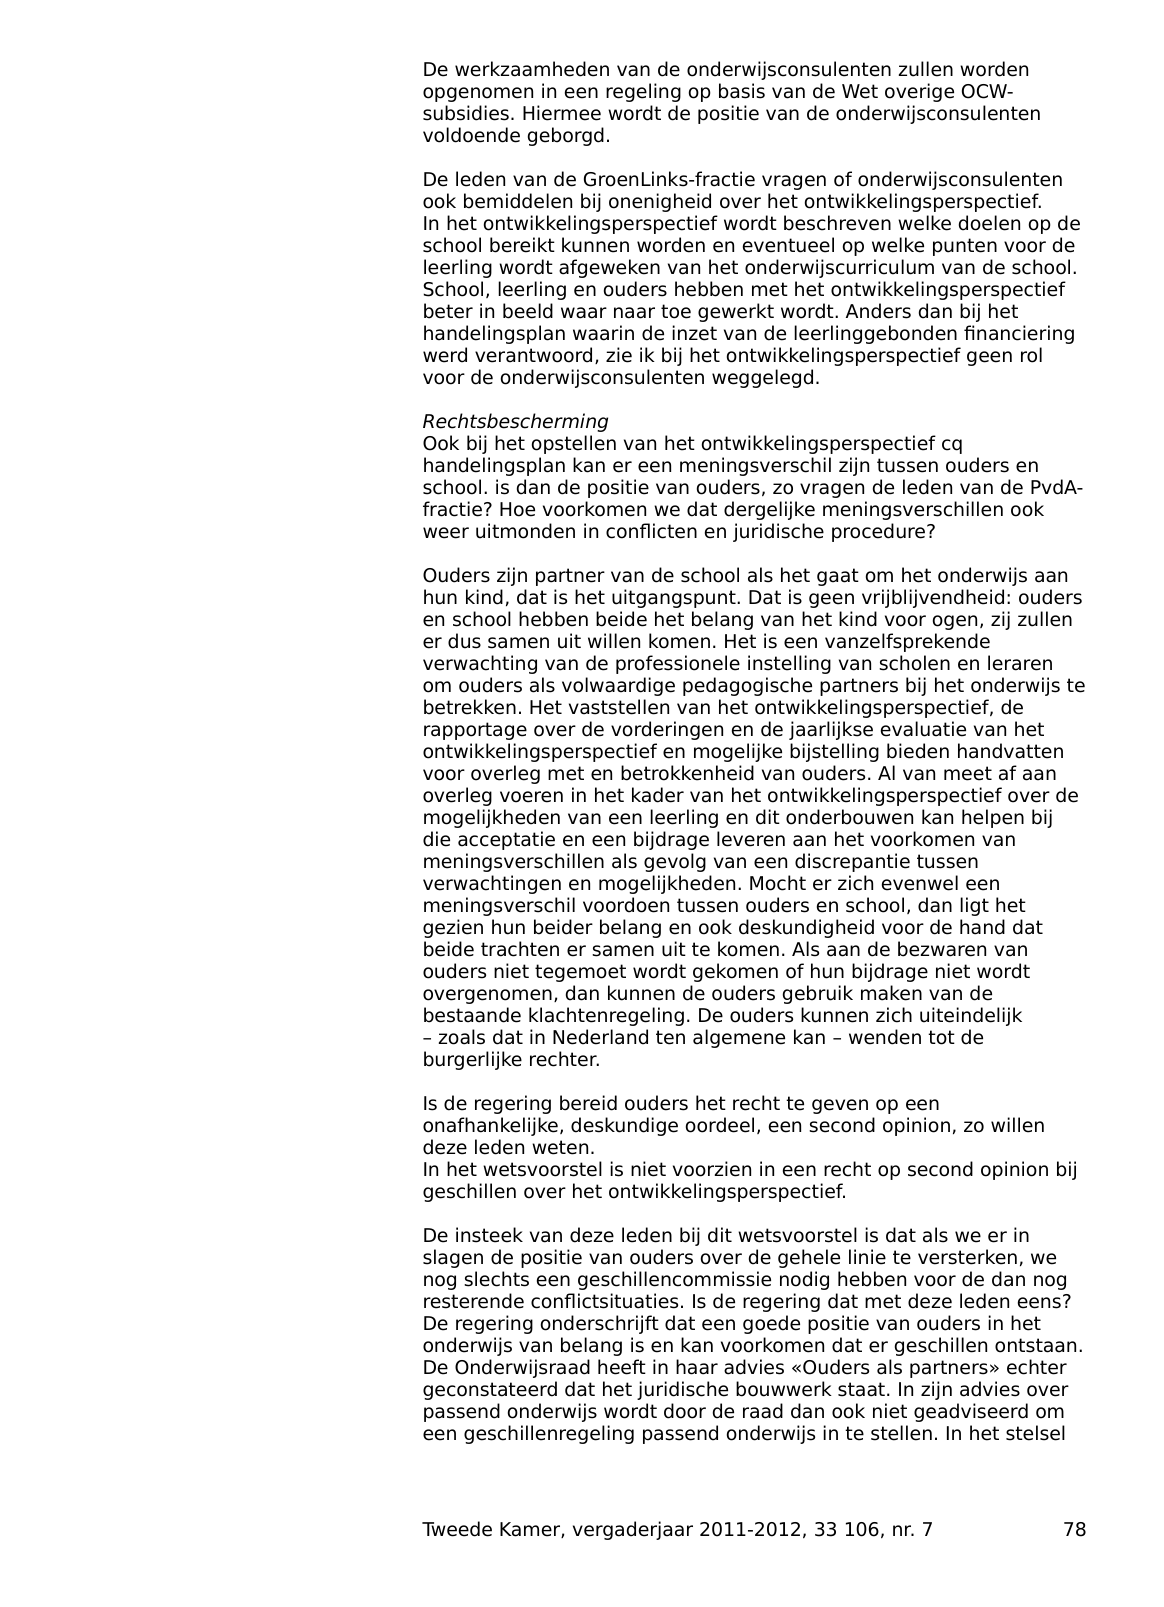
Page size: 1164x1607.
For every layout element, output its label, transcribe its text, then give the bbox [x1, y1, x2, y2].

text In het wetsvoorstel is niet voorzien in een recht op second opinion bij geschillen over het ontwikkelingsperspectief. [422, 1159, 1087, 1203]
text De regering onderschrijft dat een goede positie van ouders in het onderwijs van belang is en kan voorkomen dat er geschillen ontstaan. De Onderwijsraad heeft in haar advies «Ouders als partners» echter geconstateerd dat het juridische bouwwerk staat. In zijn advies over passend onderwijs wordt door de raad dan ook niet geadviseerd om een geschillenregeling passend onderwijs in te stellen. In het stelsel [422, 1313, 1087, 1445]
subtitle Rechtsbescherming [422, 411, 1087, 433]
text Ook bij het opstellen van het ontwikkelingsperspectief cq handelingsplan kan er een meningsverschil zijn tussen ouders en school. is dan de positie van ouders, zo vragen de leden van de PvdA-fractie? Hoe voorkomen we dat dergelijke meningsverschillen ook weer uitmonden in conflicten en juridische procedure? [422, 433, 1087, 543]
text In het ontwikkelingsperspectief wordt beschreven welke doelen op de school bereikt kunnen worden en eventueel op welke punten voor de leerling wordt afgeweken van het onderwijscurriculum van de school. School, leerling en ouders hebben met het ontwikkelingsperspectief beter in beeld waar naar toe gewerkt wordt. Anders dan bij het handelingsplan waarin de inzet van de leerlinggebonden financiering werd verantwoord, zie ik bij het ontwikkelingsperspectief geen rol voor de onderwijsconsulenten weggelegd. [422, 213, 1087, 389]
text De werkzaamheden van de onderwijsconsulenten zullen worden opgenomen in een regeling op basis van de Wet overige OCW-subsidies. Hiermee wordt de positie van de onderwijsconsulenten voldoende geborgd. [422, 59, 1087, 147]
text Is de regering bereid ouders het recht te geven op een onafhankelijke, deskundige oordeel, een second opinion, zo willen deze leden weten. [422, 1093, 1087, 1159]
text De insteek van deze leden bij dit wetsvoorstel is dat als we er in slagen de positie van ouders over de gehele linie te versterken, we nog slechts een geschillencommissie nodig hebben voor de dan nog resterende conflictsituaties. Is de regering dat met deze leden eens? [422, 1225, 1087, 1313]
text De leden van de GroenLinks-fractie vragen of onderwijsconsulenten ook bemiddelen bij onenigheid over het ontwikkelingsperspectief. [422, 169, 1087, 213]
text Ouders zijn partner van de school als het gaat om het onderwijs aan hun kind, dat is het uitgangspunt. Dat is geen vrijblijvendheid: ouders en school hebben beide het belang van het kind voor ogen, zij zullen er dus samen uit willen komen. Het is een vanzelfsprekende verwachting van de professionele instelling van scholen en leraren om ouders als volwaardige pedagogische partners bij het onderwijs te betrekken. Het vaststellen van het ontwikkelingsperspectief, de rapportage over de vorderingen en de jaarlijkse evaluatie van het ontwikkelingsperspectief en mogelijke bijstelling bieden handvatten voor overleg met en betrokkenheid van ouders. Al van meet af aan overleg voeren in het kader van het ontwikkelingsperspectief over de mogelijkheden van een leerling en dit onderbouwen kan helpen bij die acceptatie en een bijdrage leveren aan het voorkomen van meningsverschillen als gevolg van een discrepantie tussen verwachtingen en mogelijkheden. Mocht er zich evenwel een meningsverschil voordoen tussen ouders en school, dan ligt het gezien hun beider belang en ook deskundigheid voor de hand dat beide trachten er samen uit te komen. Als aan de bezwaren van ouders niet tegemoet wordt gekomen of hun bijdrage niet wordt overgenomen, dan kunnen de ouders gebruik maken van de bestaande klachtenregeling. De ouders kunnen zich uiteindelijk – zoals dat in Nederland ten algemene kan – wenden tot de burgerlijke rechter. [422, 565, 1087, 1071]
